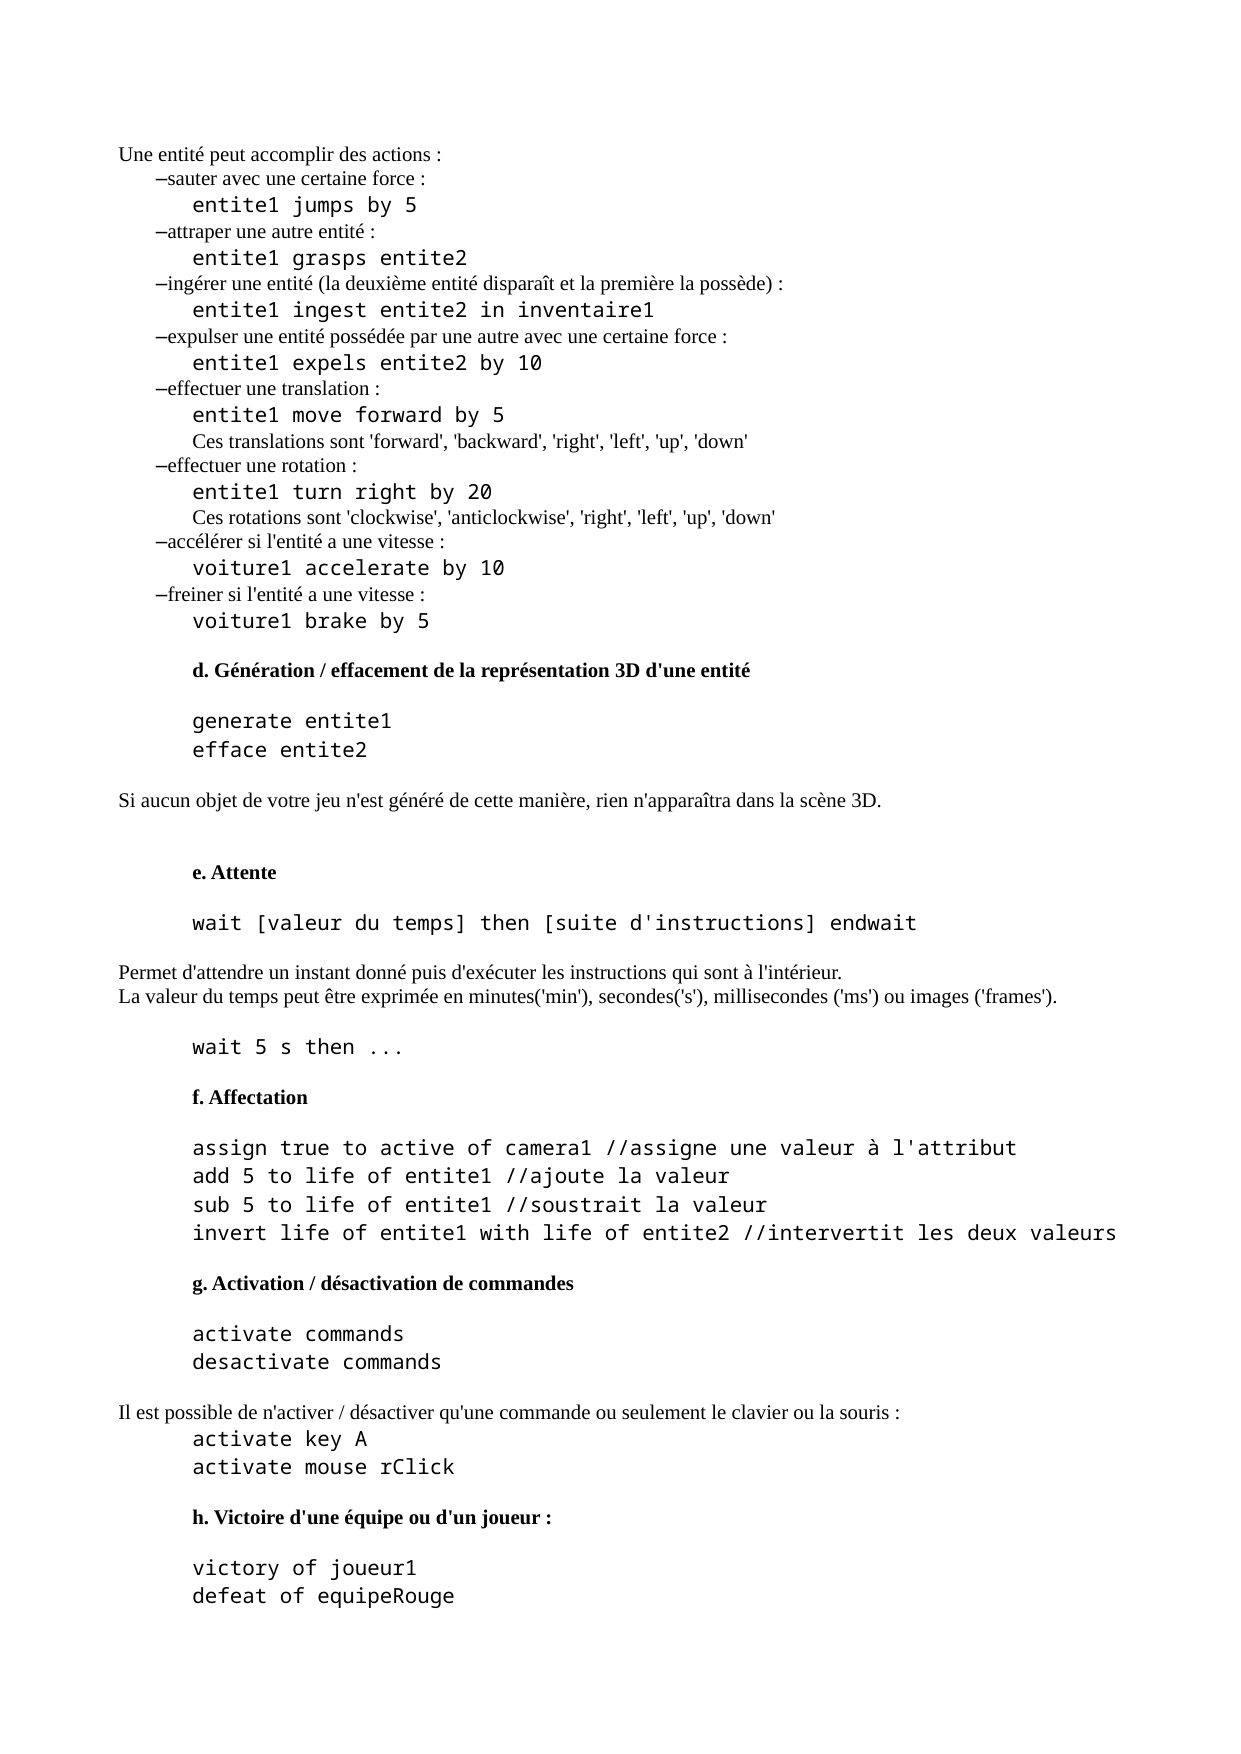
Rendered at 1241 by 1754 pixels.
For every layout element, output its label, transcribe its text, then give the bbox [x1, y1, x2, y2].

list freiner si l'entité a une vitesse : [118, 582, 1122, 606]
list expulser une entité possédée par une autre avec une certaine force : [118, 324, 1122, 348]
text defeat of equipeRouge [118, 1582, 1122, 1610]
text entite1 jumps by 5 [118, 190, 1122, 219]
text Il est possible de n'activer / désactiver qu'une commande ou seulement le clavier ou la souris : [118, 1400, 1122, 1424]
text wait 5 s then ... [118, 1032, 1122, 1061]
text entite1 expels entite2 by 10 [118, 348, 1122, 376]
text h. Victoire d'une équipe ou d'un joueur : [118, 1505, 1122, 1529]
text voiture1 accelerate by 10 [118, 553, 1122, 582]
text entite1 turn right by 20 [118, 477, 1122, 505]
text entite1 ingest entite2 in inventaire1 [118, 295, 1122, 324]
text Ces rotations sont 'clockwise', 'anticlockwise', 'right', 'left', 'up', 'down' [118, 505, 1122, 529]
text Si aucun objet de votre jeu n'est généré de cette manière, rien n'apparaîtra dans la scène 3D. [118, 787, 1122, 812]
text Permet d'attendre un instant donné puis d'exécuter les instructions qui sont à l'intérieur. [118, 960, 1122, 984]
text f. Affectation [118, 1085, 1122, 1109]
text activate mouse rClick [118, 1452, 1122, 1481]
text activate key A [118, 1424, 1122, 1452]
list effectuer une translation : [118, 376, 1122, 400]
list sauter avec une certaine force : [118, 166, 1122, 190]
text Une entité peut accomplir des actions : [118, 142, 1122, 166]
text entite1 grasps entite2 [118, 243, 1122, 271]
text Ces translations sont 'forward', 'backward', 'right', 'left', 'up', 'down' [118, 429, 1122, 453]
text g. Activation / désactivation de commandes [118, 1271, 1122, 1295]
text generate entite1 [118, 707, 1122, 735]
text voiture1 brake by 5 [118, 606, 1122, 634]
list ingérer une entité (la deuxième entité disparaît et la première la possède) : [118, 271, 1122, 295]
list effectuer une rotation : [118, 453, 1122, 477]
text entite1 move forward by 5 [118, 400, 1122, 429]
text victory of joueur1 [118, 1553, 1122, 1582]
text e. Attente [118, 860, 1122, 884]
text activate commands [118, 1319, 1122, 1347]
text assign true to active of camera1 //assigne une valeur à l'attribut [118, 1133, 1122, 1162]
text La valeur du temps peut être exprimée en minutes('min'), secondes('s'), millisecondes ('ms') ou images ('frames'). [118, 984, 1122, 1008]
text d. Génération / effacement de la représentation 3D d'une entité [118, 658, 1122, 682]
text add 5 to life of entite1 //ajoute la valeur [118, 1162, 1122, 1190]
list accélérer si l'entité a une vitesse : [118, 529, 1122, 553]
text invert life of entite1 with life of entite2 //intervertit les deux valeurs [118, 1218, 1122, 1247]
text sub 5 to life of entite1 //soustrait la valeur [118, 1190, 1122, 1218]
text wait [valeur du temps] then [suite d'instructions] endwait [118, 908, 1122, 936]
list attraper une autre entité : [118, 219, 1122, 243]
text desactivate commands [118, 1347, 1122, 1376]
text efface entite2 [118, 735, 1122, 763]
